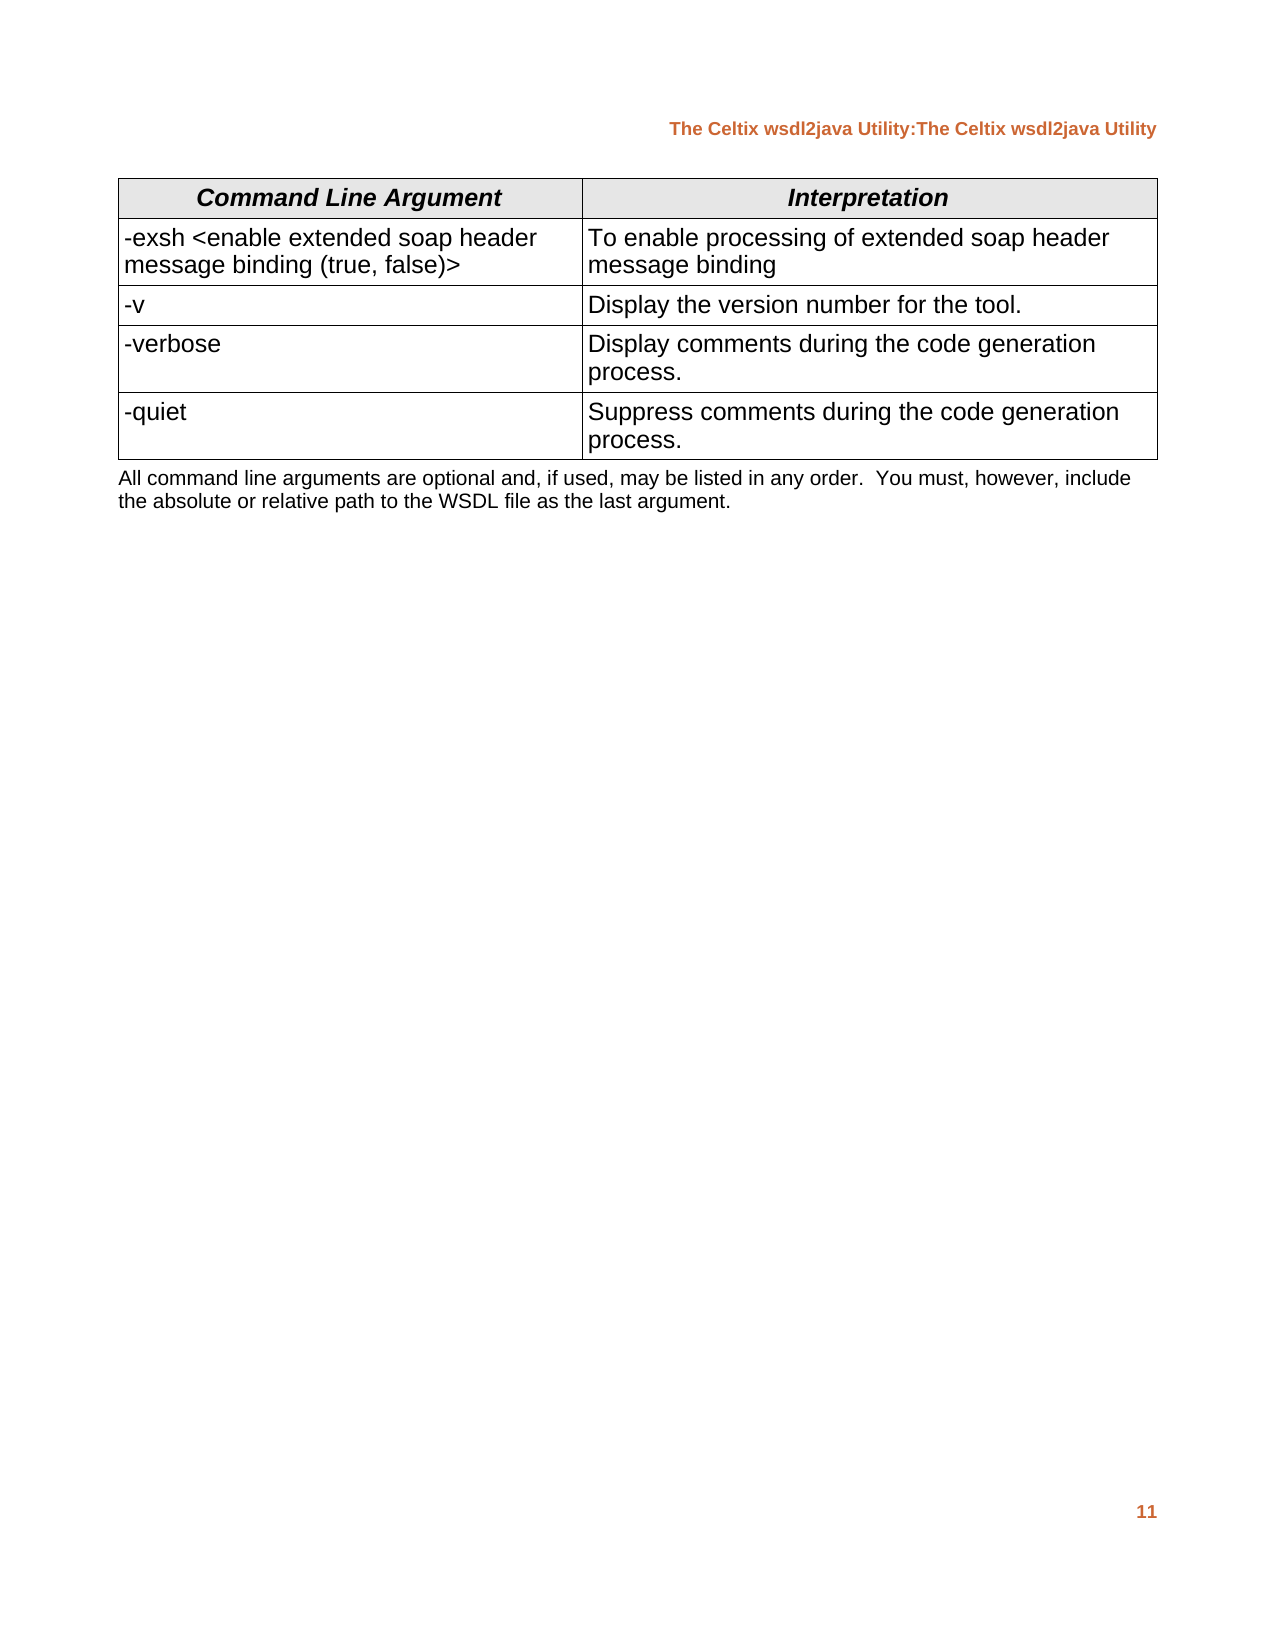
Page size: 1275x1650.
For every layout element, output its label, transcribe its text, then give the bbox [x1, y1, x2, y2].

table_cell Display comments during the code generation process. [583, 326, 1157, 392]
table_cell -exsh <enable extended soap header message binding (true, false)> [119, 219, 582, 285]
table_cell -v [119, 286, 582, 324]
table_cell To enable processing of extended soap header message binding [583, 219, 1157, 285]
text All command line arguments are optional and, if used, may be listed in any order. You must, however, include the absolute or relative path to the WSDL file as the last argument. [118, 467, 1157, 513]
table_cell -quiet [119, 393, 582, 459]
table_cell Display the version number for the tool. [583, 286, 1157, 324]
table_cell Suppress comments during the code generation process. [583, 393, 1157, 459]
table_header Interpretation [583, 179, 1157, 218]
table_cell -verbose [119, 326, 582, 392]
table_header Command Line Argument [119, 179, 582, 218]
